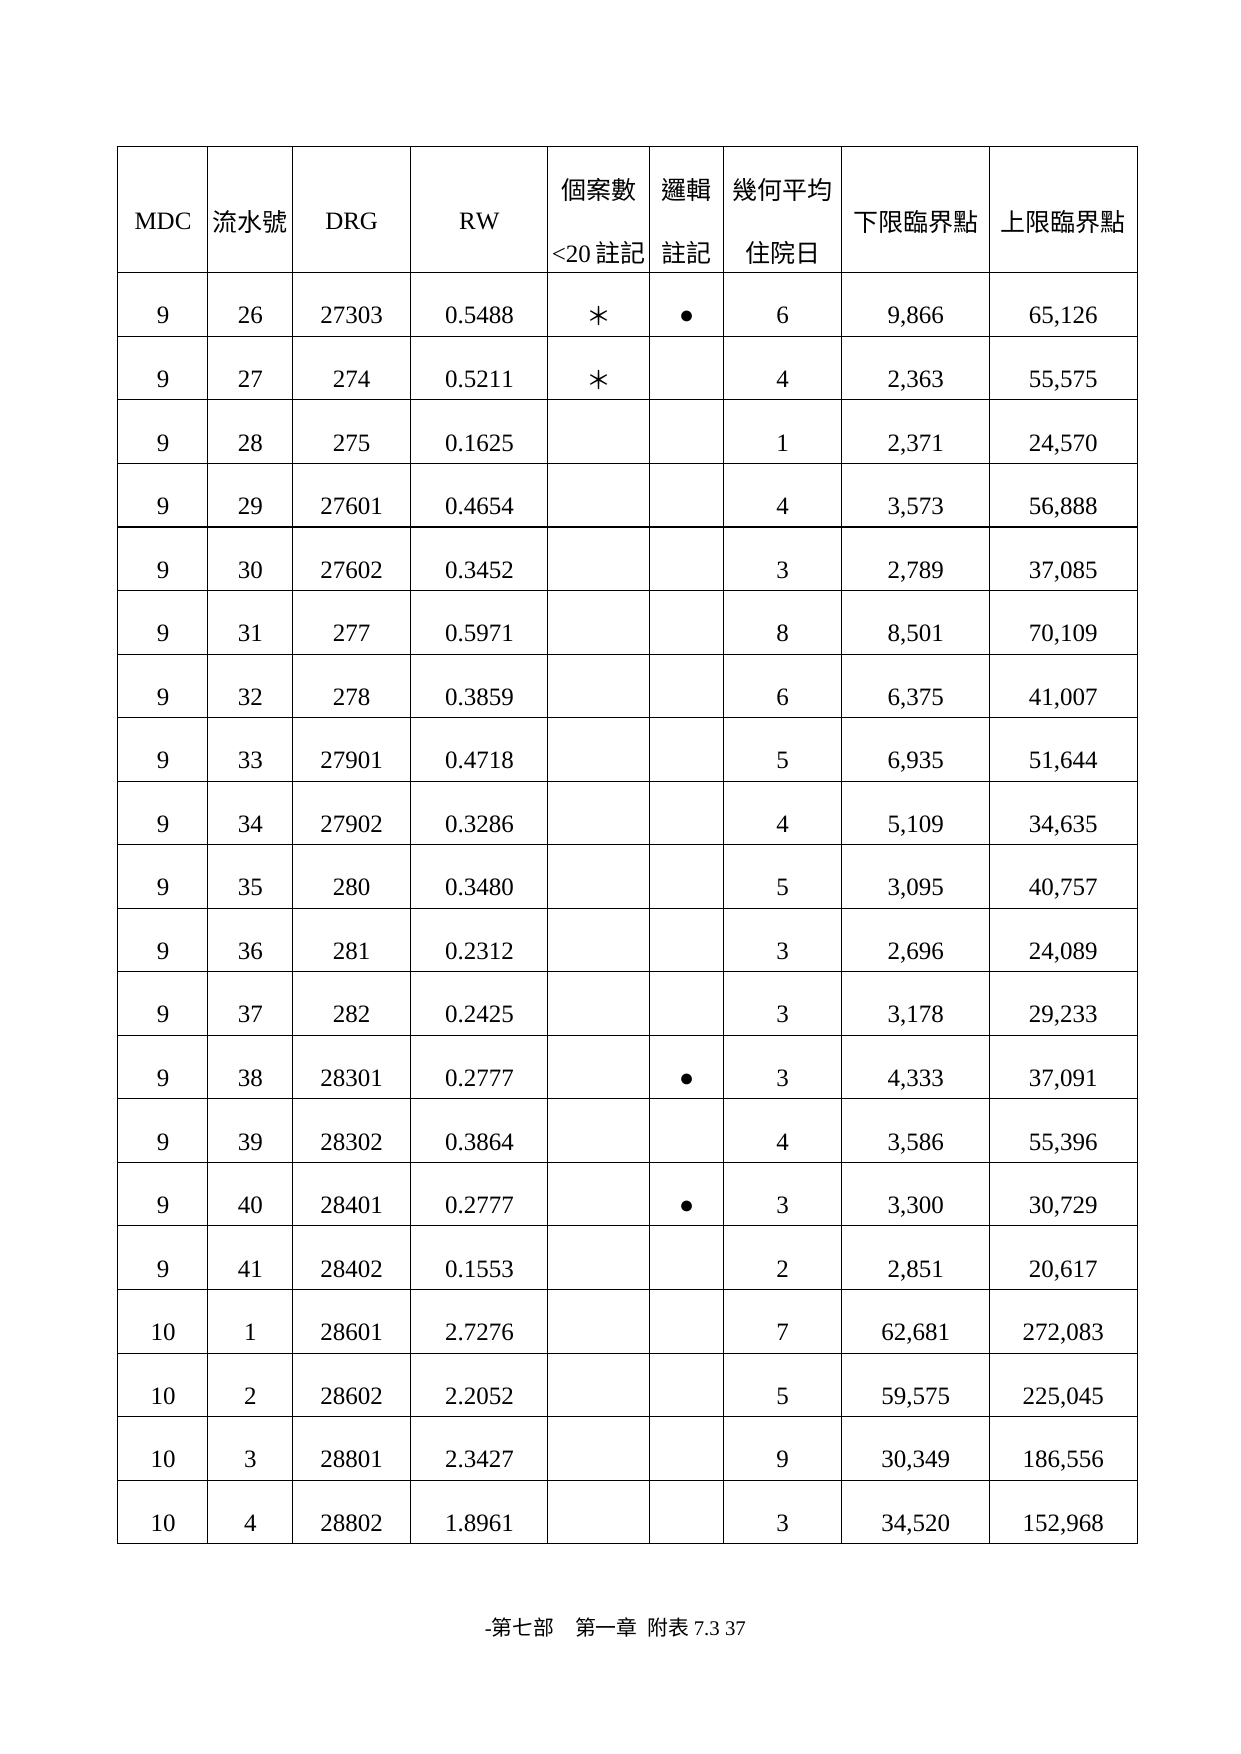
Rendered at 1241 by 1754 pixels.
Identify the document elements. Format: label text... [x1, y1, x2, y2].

table_cell 8 [724, 591, 841, 653]
table_cell 27 [208, 337, 292, 399]
table_cell 26 [208, 273, 292, 336]
table_cell 39 [208, 1099, 292, 1162]
table_cell [650, 1226, 723, 1289]
table_cell 36 [208, 909, 292, 971]
table_cell 28801 [293, 1417, 410, 1479]
table_header MDC [118, 147, 207, 272]
table_cell 3,586 [842, 1099, 989, 1162]
table_cell 5 [724, 1354, 841, 1416]
table_cell 0.1553 [411, 1226, 547, 1289]
table_cell [650, 1481, 723, 1543]
table_cell [548, 845, 649, 908]
table_cell 278 [293, 655, 410, 717]
table_cell ● [650, 1163, 723, 1225]
table_cell [548, 972, 649, 1035]
table_cell [548, 1354, 649, 1416]
table_cell 2.7276 [411, 1290, 547, 1352]
table_cell 28401 [293, 1163, 410, 1225]
table_cell 9 [118, 400, 207, 463]
table_cell 274 [293, 337, 410, 399]
table_cell 9 [118, 718, 207, 781]
table_cell 0.1625 [411, 400, 547, 463]
table_cell 4 [724, 337, 841, 399]
table_cell 34,635 [990, 782, 1137, 844]
table_cell 10 [118, 1354, 207, 1416]
table_cell 2,363 [842, 337, 989, 399]
table_cell 65,126 [990, 273, 1137, 336]
table_cell 51,644 [990, 718, 1137, 781]
table_cell 27902 [293, 782, 410, 844]
table_cell 28 [208, 400, 292, 463]
table_cell 2,371 [842, 400, 989, 463]
table_cell 0.3480 [411, 845, 547, 908]
table_cell [548, 464, 649, 526]
table_cell 2 [208, 1354, 292, 1416]
table_cell [650, 464, 723, 526]
table_cell 24,570 [990, 400, 1137, 463]
table_cell 34 [208, 782, 292, 844]
table_cell 6,375 [842, 655, 989, 717]
table_cell 186,556 [990, 1417, 1137, 1479]
table_cell 0.3859 [411, 655, 547, 717]
table_cell 27601 [293, 464, 410, 526]
table_cell ● [650, 273, 723, 336]
table_cell 0.2777 [411, 1036, 547, 1098]
table_cell 3 [208, 1417, 292, 1479]
table_cell 3 [724, 1163, 841, 1225]
table_cell 35 [208, 845, 292, 908]
table_cell ● [650, 1036, 723, 1098]
table_cell 33 [208, 718, 292, 781]
table_cell 28602 [293, 1354, 410, 1416]
table_cell 40 [208, 1163, 292, 1225]
table_cell [548, 400, 649, 463]
table_cell 56,888 [990, 464, 1137, 526]
table_header 上限臨界點 [990, 147, 1137, 272]
table_cell 2,696 [842, 909, 989, 971]
table_cell 9 [118, 464, 207, 526]
table_cell 70,109 [990, 591, 1137, 653]
table_cell 41 [208, 1226, 292, 1289]
table_cell 9 [118, 273, 207, 336]
table_cell ＊ [548, 273, 649, 336]
table_cell 0.2312 [411, 909, 547, 971]
table_cell 225,045 [990, 1354, 1137, 1416]
table_cell [548, 1163, 649, 1225]
table_cell 1 [724, 400, 841, 463]
table_cell [548, 1099, 649, 1162]
table_header RW [411, 147, 547, 272]
table_cell 29 [208, 464, 292, 526]
table_cell 4 [724, 464, 841, 526]
table_header 邏輯 註記 [650, 147, 723, 272]
table_cell [548, 1226, 649, 1289]
table_cell 4,333 [842, 1036, 989, 1098]
table_cell 41,007 [990, 655, 1137, 717]
table_cell 27901 [293, 718, 410, 781]
table_cell 0.2425 [411, 972, 547, 1035]
table_cell [650, 845, 723, 908]
table_cell [548, 528, 649, 590]
table_cell 4 [724, 1099, 841, 1162]
table_cell 281 [293, 909, 410, 971]
table_cell 9 [118, 1036, 207, 1098]
table_cell 3 [724, 528, 841, 590]
table_cell 37,091 [990, 1036, 1137, 1098]
table_cell 9 [118, 591, 207, 653]
table_cell 30 [208, 528, 292, 590]
table_cell 30,349 [842, 1417, 989, 1479]
table_cell 9 [118, 909, 207, 971]
table_cell 2.2052 [411, 1354, 547, 1416]
table_cell 152,968 [990, 1481, 1137, 1543]
table_cell [548, 909, 649, 971]
table_cell 2 [724, 1226, 841, 1289]
table_cell 5 [724, 845, 841, 908]
table_cell [650, 972, 723, 1035]
table_cell [548, 1481, 649, 1543]
table_cell 4 [724, 782, 841, 844]
table_cell 9 [724, 1417, 841, 1479]
table_cell 9 [118, 655, 207, 717]
table_cell 9 [118, 528, 207, 590]
table_cell 3 [724, 1481, 841, 1543]
table_cell 10 [118, 1481, 207, 1543]
table_cell 6,935 [842, 718, 989, 781]
table_cell 28802 [293, 1481, 410, 1543]
table_cell 28601 [293, 1290, 410, 1352]
table_cell 0.4718 [411, 718, 547, 781]
table_cell [548, 1290, 649, 1352]
table_cell [650, 1290, 723, 1352]
table_cell 38 [208, 1036, 292, 1098]
table_cell 0.3452 [411, 528, 547, 590]
table_cell [650, 782, 723, 844]
table_cell 28402 [293, 1226, 410, 1289]
table_cell 272,083 [990, 1290, 1137, 1352]
table_cell 3,573 [842, 464, 989, 526]
table_cell [650, 528, 723, 590]
table_cell 30,729 [990, 1163, 1137, 1225]
table_cell [650, 718, 723, 781]
table_cell 28301 [293, 1036, 410, 1098]
table_cell 4 [208, 1481, 292, 1543]
table_cell 10 [118, 1290, 207, 1352]
table_cell 0.4654 [411, 464, 547, 526]
table_cell 0.5971 [411, 591, 547, 653]
table_cell 7 [724, 1290, 841, 1352]
table_cell 3 [724, 1036, 841, 1098]
table_cell 0.2777 [411, 1163, 547, 1225]
table_cell 0.5211 [411, 337, 547, 399]
table_cell 27602 [293, 528, 410, 590]
table_cell 8,501 [842, 591, 989, 653]
table_cell 0.3286 [411, 782, 547, 844]
table_cell 10 [118, 1417, 207, 1479]
table_cell 0.3864 [411, 1099, 547, 1162]
table_cell 40,757 [990, 845, 1137, 908]
table_cell 3 [724, 909, 841, 971]
table_cell 2,851 [842, 1226, 989, 1289]
table_cell 9 [118, 1226, 207, 1289]
table_cell 27303 [293, 273, 410, 336]
table_cell [650, 909, 723, 971]
table_cell 1 [208, 1290, 292, 1352]
table_cell 5 [724, 718, 841, 781]
table_cell [650, 1099, 723, 1162]
table_cell 34,520 [842, 1481, 989, 1543]
table_cell 55,575 [990, 337, 1137, 399]
table_cell 282 [293, 972, 410, 1035]
table_cell 3,300 [842, 1163, 989, 1225]
table_cell 9 [118, 337, 207, 399]
table_cell 9,866 [842, 273, 989, 336]
table_cell 3,178 [842, 972, 989, 1035]
table_cell 3 [724, 972, 841, 1035]
table_cell 29,233 [990, 972, 1137, 1035]
table_cell [548, 718, 649, 781]
table_cell 275 [293, 400, 410, 463]
table_cell ＊ [548, 337, 649, 399]
table_cell 59,575 [842, 1354, 989, 1416]
table_cell 2,789 [842, 528, 989, 590]
table_cell [650, 1354, 723, 1416]
table_cell [650, 1417, 723, 1479]
table_cell 37 [208, 972, 292, 1035]
table_cell [548, 1036, 649, 1098]
table_header DRG [293, 147, 410, 272]
table_cell 6 [724, 273, 841, 336]
table_cell 9 [118, 1099, 207, 1162]
table_header 流水號 [208, 147, 292, 272]
table_cell 2.3427 [411, 1417, 547, 1479]
table_cell [548, 782, 649, 844]
table_cell [548, 1417, 649, 1479]
table_header 幾何平均 住院日 [724, 147, 841, 272]
table_cell [650, 655, 723, 717]
table_cell 9 [118, 845, 207, 908]
table_cell [650, 591, 723, 653]
table_cell 55,396 [990, 1099, 1137, 1162]
table_cell 9 [118, 782, 207, 844]
table_cell 0.5488 [411, 273, 547, 336]
table_cell 32 [208, 655, 292, 717]
table_cell [548, 655, 649, 717]
table_cell [548, 591, 649, 653]
table_cell 1.8961 [411, 1481, 547, 1543]
table_cell 5,109 [842, 782, 989, 844]
table_cell [650, 337, 723, 399]
table_cell 28302 [293, 1099, 410, 1162]
table_cell 37,085 [990, 528, 1137, 590]
table_cell 6 [724, 655, 841, 717]
table_header 下限臨界點 [842, 147, 989, 272]
table_cell 9 [118, 1163, 207, 1225]
table_cell 20,617 [990, 1226, 1137, 1289]
table_cell [650, 400, 723, 463]
table_cell 24,089 [990, 909, 1137, 971]
table_cell 3,095 [842, 845, 989, 908]
table_header 個案數<20註記 [548, 147, 649, 272]
table_cell 31 [208, 591, 292, 653]
table_cell 9 [118, 972, 207, 1035]
table_cell 280 [293, 845, 410, 908]
table_cell 277 [293, 591, 410, 653]
table_cell 62,681 [842, 1290, 989, 1352]
